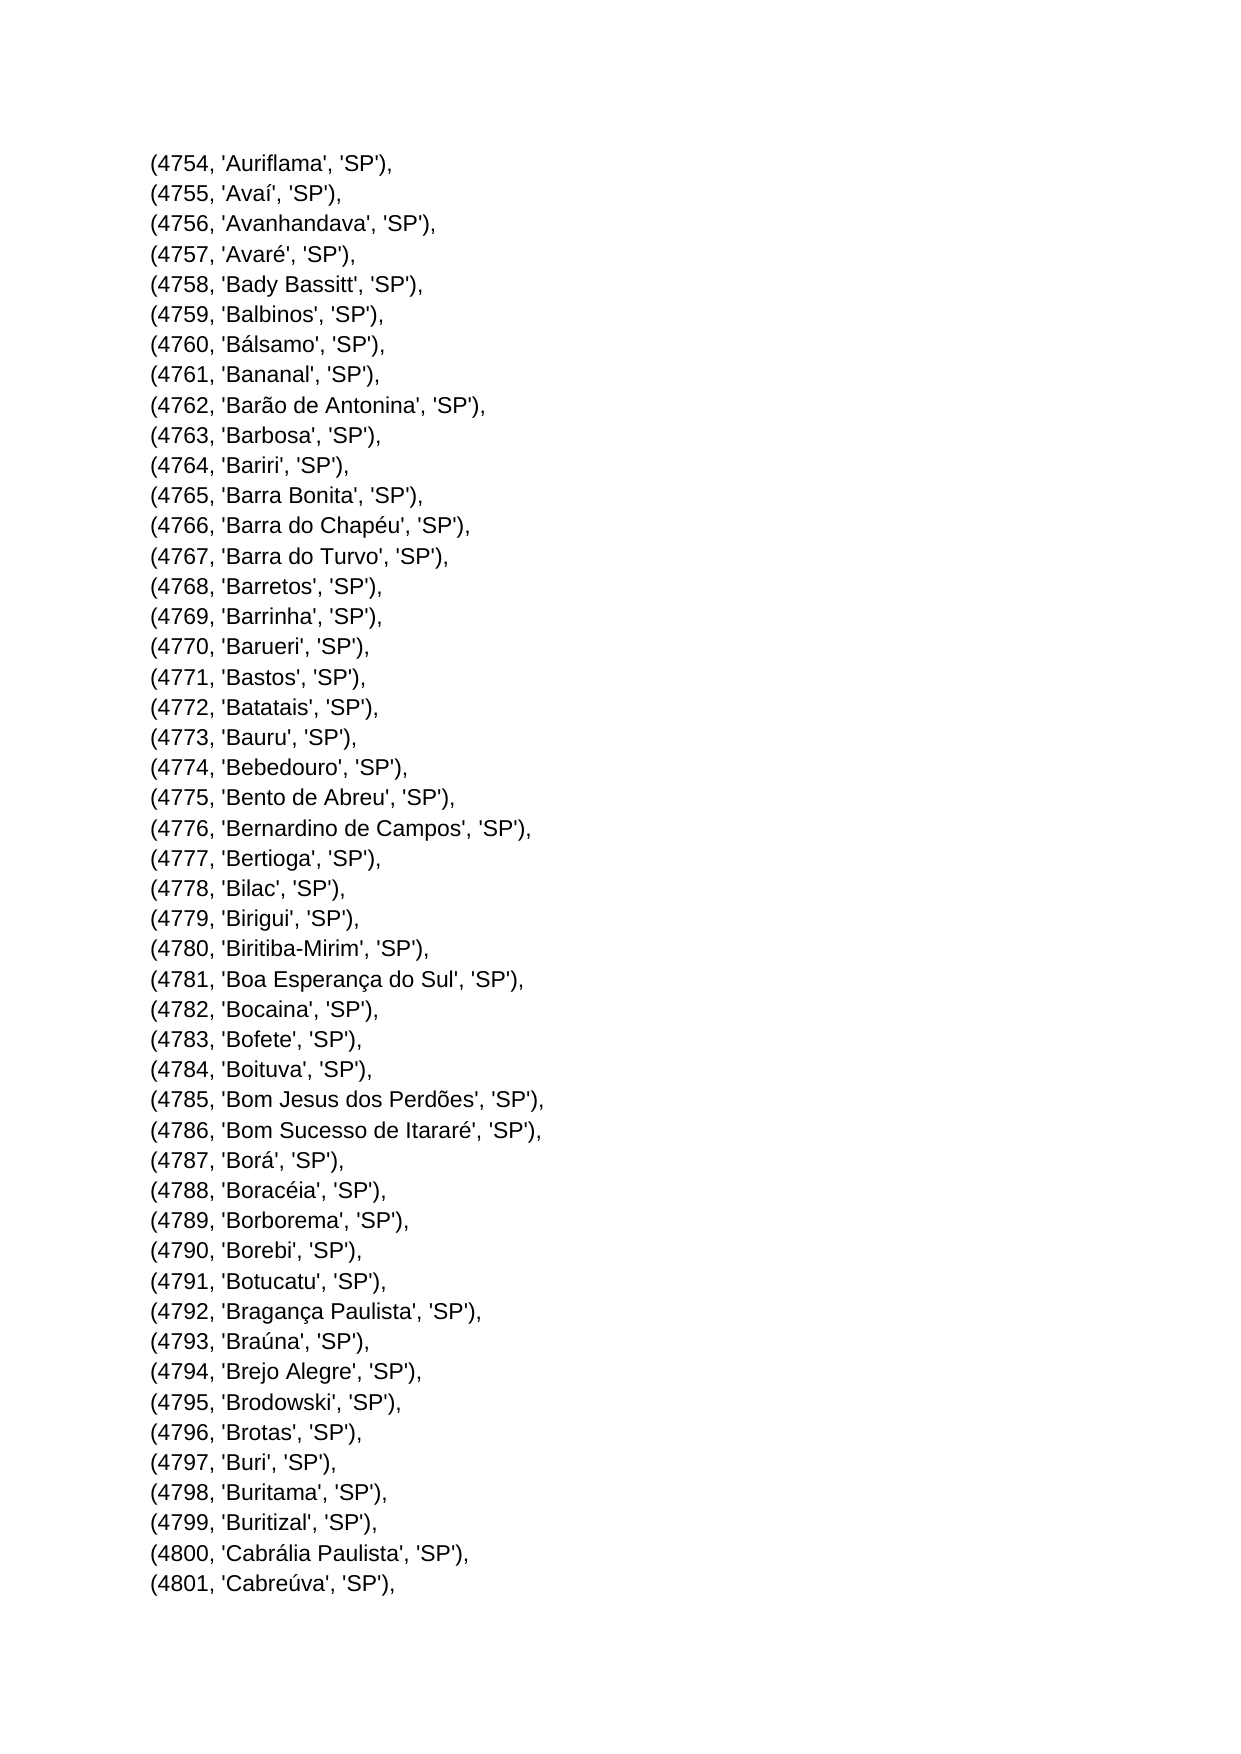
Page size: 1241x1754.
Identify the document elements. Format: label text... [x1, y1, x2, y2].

text (4779, 'Birigui', 'SP'), [150, 905, 1090, 932]
text (4766, 'Barra do Chapéu', 'SP'), [150, 512, 1090, 539]
text (4781, 'Boa Esperança do Sul', 'SP'), [150, 966, 1090, 992]
text (4801, 'Cabreúva', 'SP'), [150, 1570, 1090, 1596]
text (4788, 'Boracéia', 'SP'), [150, 1177, 1090, 1203]
text (4778, 'Bilac', 'SP'), [150, 875, 1090, 901]
text (4794, 'Brejo Alegre', 'SP'), [150, 1358, 1090, 1385]
text (4798, 'Buritama', 'SP'), [150, 1479, 1090, 1506]
text (4762, 'Barão de Antonina', 'SP'), [150, 392, 1090, 418]
text (4799, 'Buritizal', 'SP'), [150, 1509, 1090, 1536]
text (4789, 'Borborema', 'SP'), [150, 1207, 1090, 1234]
text (4776, 'Bernardino de Campos', 'SP'), [150, 814, 1090, 841]
text (4756, 'Avanhandava', 'SP'), [150, 210, 1090, 237]
text (4791, 'Botucatu', 'SP'), [150, 1268, 1090, 1294]
text (4795, 'Brodowski', 'SP'), [150, 1388, 1090, 1415]
text (4761, 'Bananal', 'SP'), [150, 361, 1090, 388]
text (4790, 'Borebi', 'SP'), [150, 1237, 1090, 1264]
text (4755, 'Avaí', 'SP'), [150, 180, 1090, 207]
text (4780, 'Biritiba-Mirim', 'SP'), [150, 935, 1090, 962]
text (4758, 'Bady Bassitt', 'SP'), [150, 271, 1090, 297]
text (4757, 'Avaré', 'SP'), [150, 241, 1090, 267]
text (4775, 'Bento de Abreu', 'SP'), [150, 784, 1090, 811]
text (4767, 'Barra do Turvo', 'SP'), [150, 543, 1090, 569]
text (4796, 'Brotas', 'SP'), [150, 1419, 1090, 1445]
text (4754, 'Auriflama', 'SP'), [150, 150, 1090, 176]
text (4786, 'Bom Sucesso de Itararé', 'SP'), [150, 1117, 1090, 1143]
text (4771, 'Bastos', 'SP'), [150, 663, 1090, 690]
text (4777, 'Bertioga', 'SP'), [150, 845, 1090, 871]
text (4792, 'Bragança Paulista', 'SP'), [150, 1298, 1090, 1324]
text (4784, 'Boituva', 'SP'), [150, 1056, 1090, 1083]
text (4785, 'Bom Jesus dos Perdões', 'SP'), [150, 1086, 1090, 1113]
text (4759, 'Balbinos', 'SP'), [150, 301, 1090, 327]
text (4783, 'Bofete', 'SP'), [150, 1026, 1090, 1052]
text (4773, 'Bauru', 'SP'), [150, 724, 1090, 750]
text (4782, 'Bocaina', 'SP'), [150, 996, 1090, 1022]
text (4772, 'Batatais', 'SP'), [150, 694, 1090, 720]
text (4765, 'Barra Bonita', 'SP'), [150, 482, 1090, 509]
text (4760, 'Bálsamo', 'SP'), [150, 331, 1090, 358]
text (4800, 'Cabrália Paulista', 'SP'), [150, 1539, 1090, 1566]
text (4774, 'Bebedouro', 'SP'), [150, 754, 1090, 781]
text (4769, 'Barrinha', 'SP'), [150, 603, 1090, 629]
text (4763, 'Barbosa', 'SP'), [150, 422, 1090, 448]
text (4787, 'Borá', 'SP'), [150, 1147, 1090, 1173]
text (4797, 'Buri', 'SP'), [150, 1449, 1090, 1475]
text (4768, 'Barretos', 'SP'), [150, 573, 1090, 599]
text (4764, 'Bariri', 'SP'), [150, 452, 1090, 478]
text (4793, 'Braúna', 'SP'), [150, 1328, 1090, 1354]
text (4770, 'Barueri', 'SP'), [150, 633, 1090, 660]
